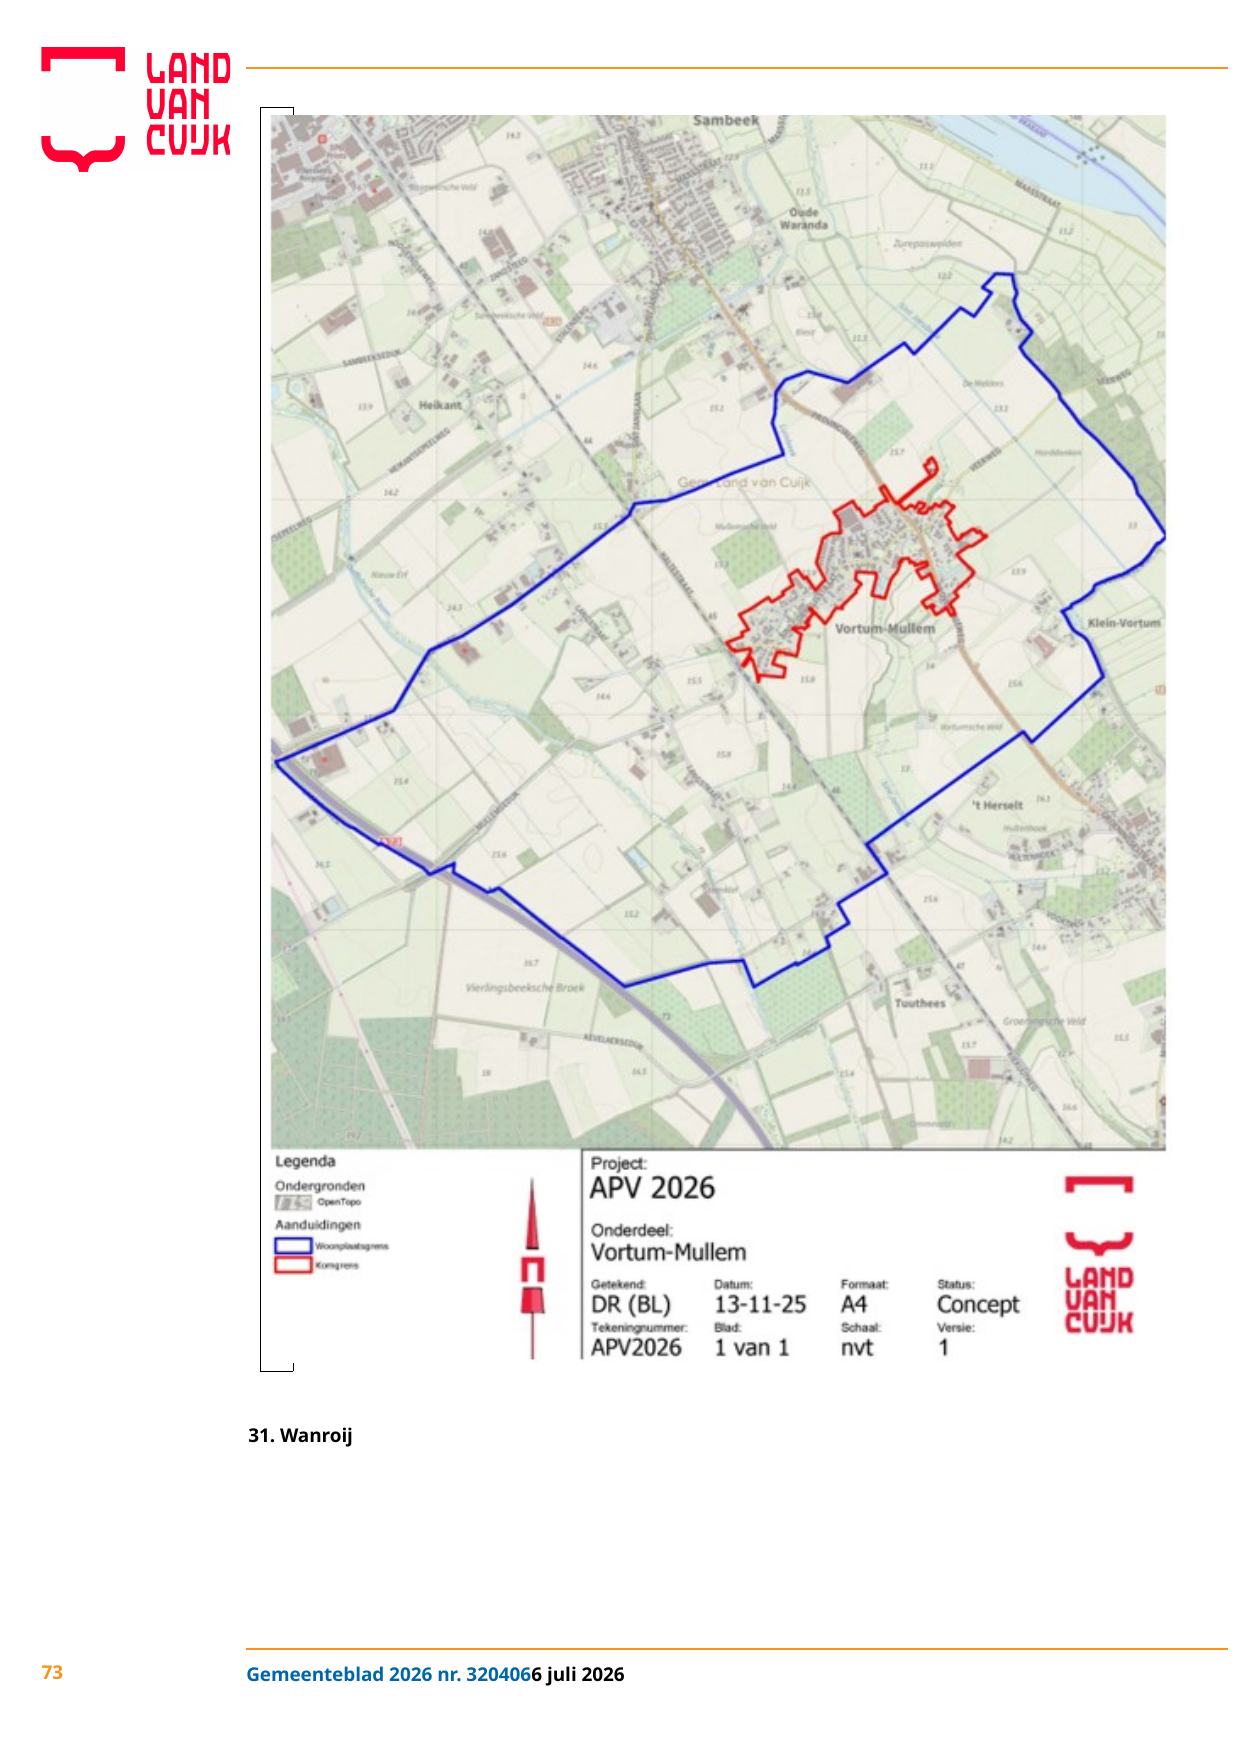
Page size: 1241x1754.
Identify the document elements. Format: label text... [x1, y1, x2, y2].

picture [41, 47, 231, 172]
picture [268, 115, 1173, 1363]
text 31. Wanroij [248, 1422, 1152, 1448]
